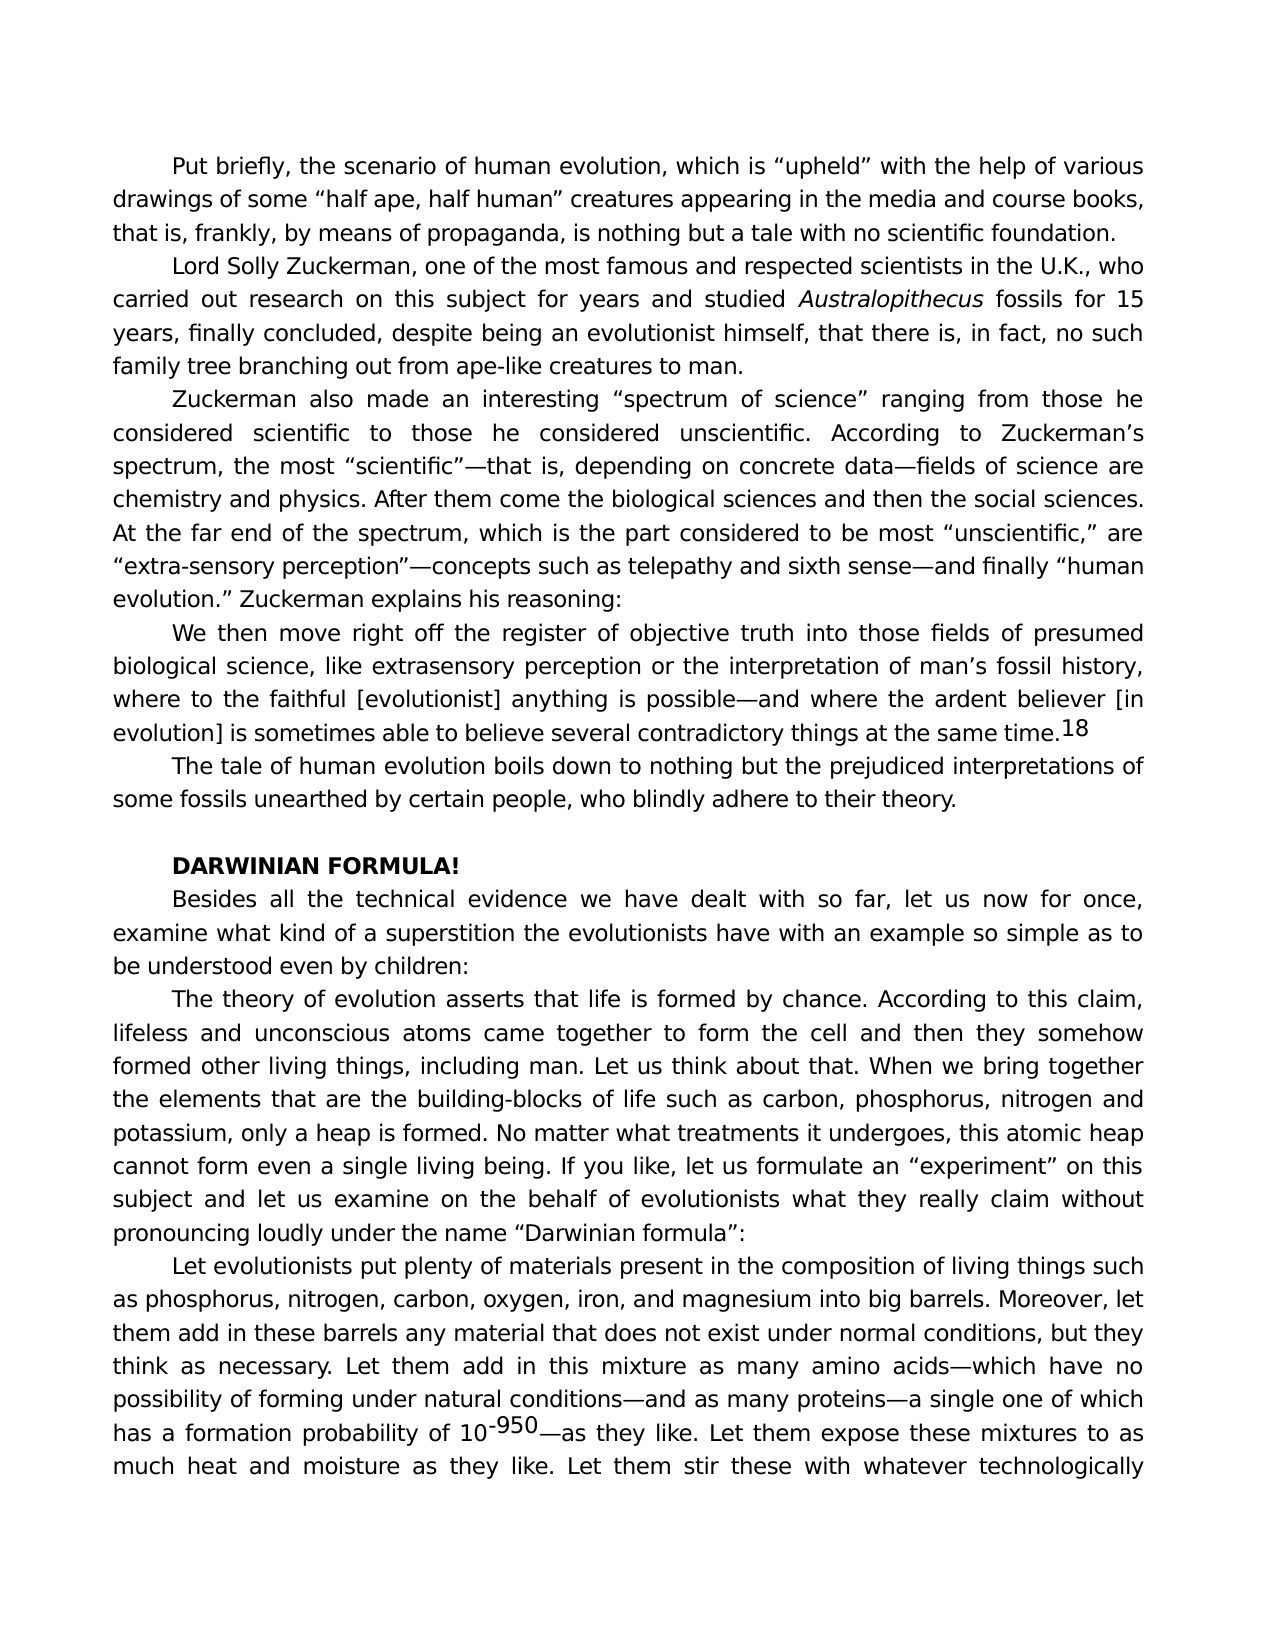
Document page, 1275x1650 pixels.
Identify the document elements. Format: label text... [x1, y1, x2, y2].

text Zuckerman also made an interesting “spectrum of science” ranging from those he considered scientific to those he considered unscientific. According to Zuckerman’s spectrum, the most “scientific”—that is, depending on concrete data—fields of science are chemistry and physics. After them come the biological sciences and then the social sciences. At the far end of the spectrum, which is the part considered to be most “unscientific,” are “extra-sensory perception”—concepts such as telepathy and sixth sense—and finally “human evolution.” Zuckerman explains his reasoning: [112, 381, 1145, 614]
text The tale of human evolution boils down to nothing but the prejudiced interpretations of some fossils unearthed by certain people, who blindly adhere to their theory. [112, 748, 1145, 814]
text DARWINIAN FORMULA! [112, 848, 1145, 881]
text Let evolutionists put plenty of materials present in the composition of living things such as phosphorus, nitrogen, carbon, oxygen, iron, and magnesium into big barrels. Moreover, let them add in these barrels any material that does not exist under normal conditions, but they think as necessary. Let them add in this mixture as many amino acids—which have no possibility of forming under natural conditions—and as many proteins—a single one of which has a formation probability of 10-950—as they like. Let them expose these mixtures to as much heat and moisture as they like. Let them stir these with whatever technologically [112, 1248, 1145, 1481]
text Lord Solly Zuckerman, one of the most famous and respected scientists in the U.K., who carried out research on this subject for years and studied Australopithecus fossils for 15 years, finally concluded, despite being an evolutionist himself, that there is, in fact, no such family tree branching out from ape-like creatures to man. [112, 248, 1145, 381]
text Put briefly, the scenario of human evolution, which is “upheld” with the help of various drawings of some “half ape, half human” creatures appearing in the media and course books, that is, frankly, by means of propaganda, is nothing but a tale with no scientific foundation. [112, 148, 1145, 248]
text The theory of evolution asserts that life is formed by chance. According to this claim, lifeless and unconscious atoms came together to form the cell and then they somehow formed other living things, including man. Let us think about that. When we bring together the elements that are the building-blocks of life such as carbon, phosphorus, nitrogen and potassium, only a heap is formed. No matter what treatments it undergoes, this atomic heap cannot form even a single living being. If you like, let us formulate an “experiment” on this subject and let us examine on the behalf of evolutionists what they really claim without pronouncing loudly under the name “Darwinian formula”: [112, 981, 1145, 1248]
text Besides all the technical evidence we have dealt with so far, let us now for once, examine what kind of a superstition the evolutionists have with an example so simple as to be understood even by children: [112, 881, 1145, 981]
text We then move right off the register of objective truth into those fields of presumed biological science, like extrasensory perception or the interpretation of man’s fossil history, where to the faithful [evolutionist] anything is possible—and where the ardent believer [in evolution] is sometimes able to believe several contradictory things at the same time.18 [112, 614, 1145, 748]
